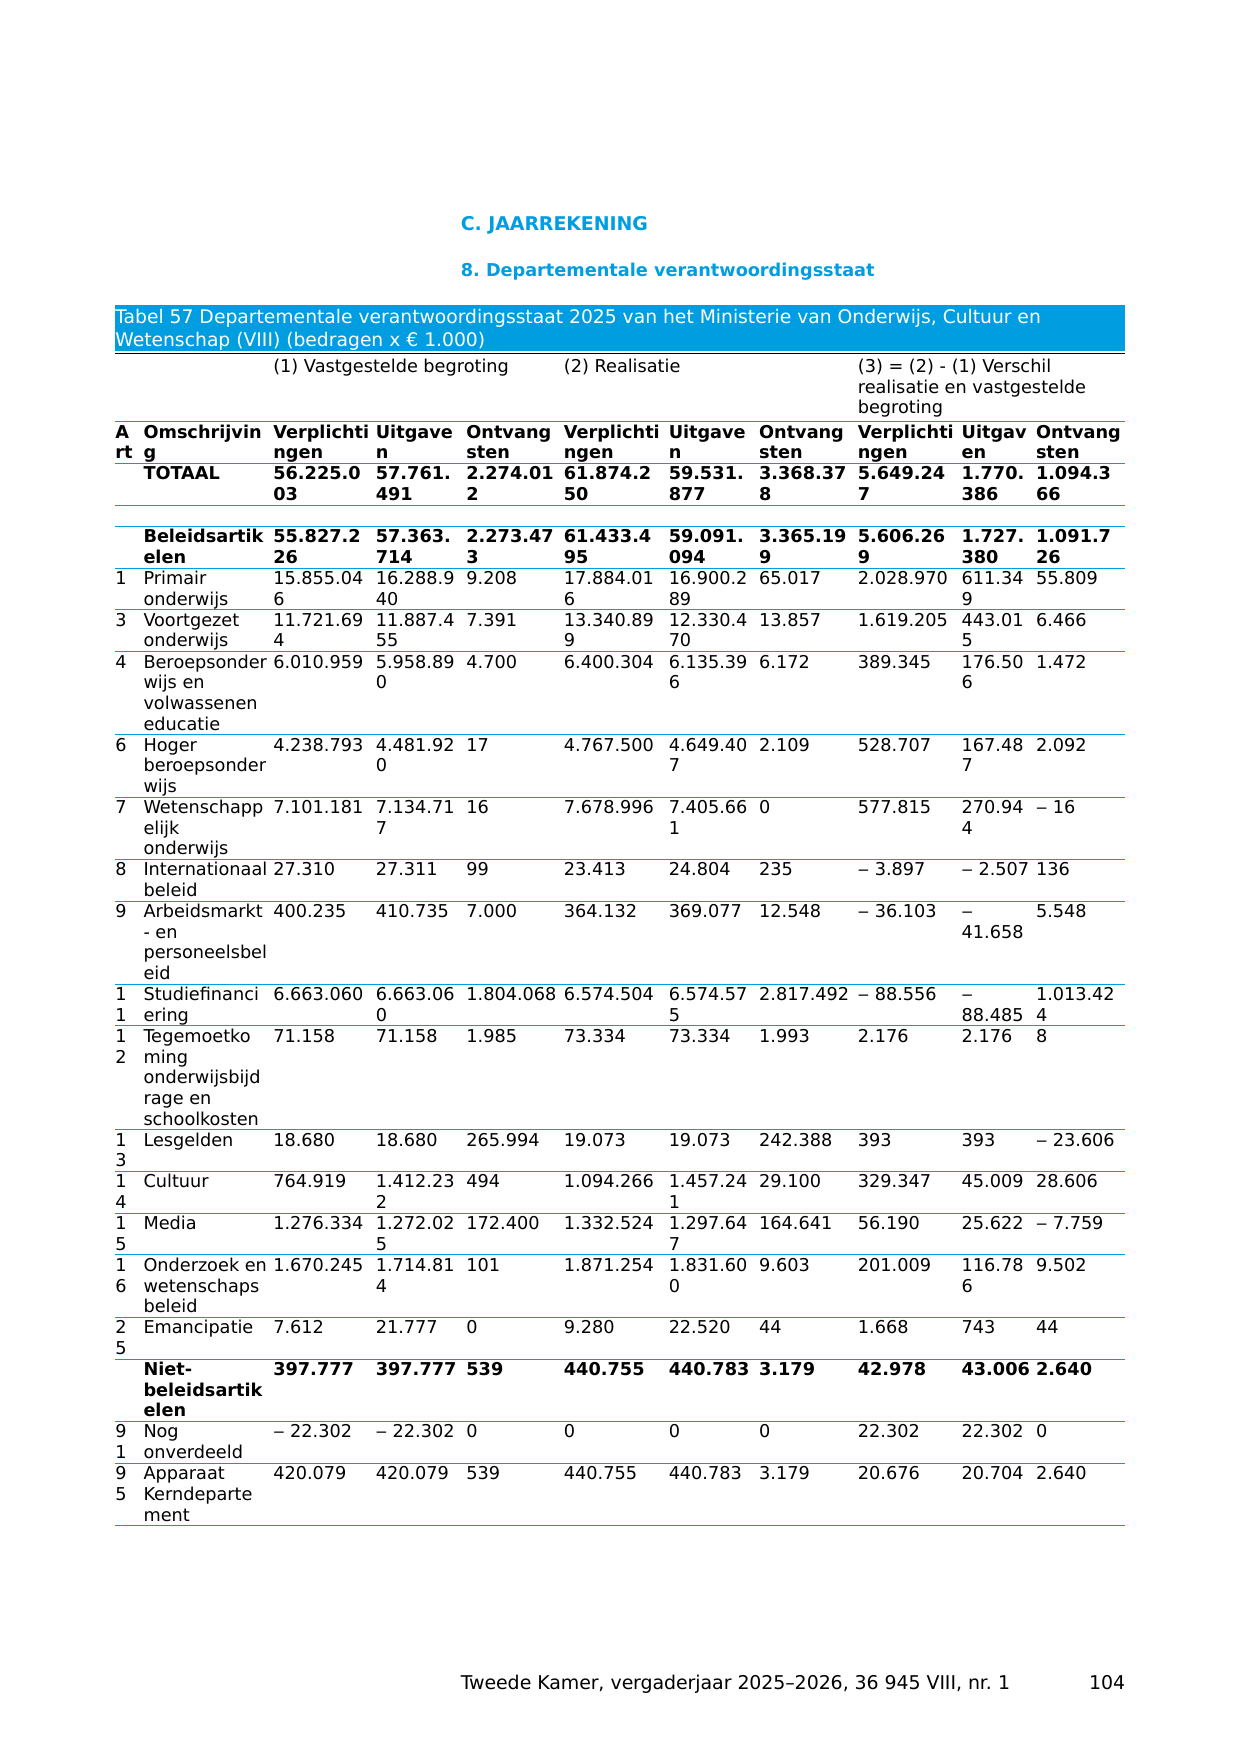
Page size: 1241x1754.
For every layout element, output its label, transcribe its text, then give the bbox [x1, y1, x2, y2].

table_cell 71.158 [270, 1026, 373, 1129]
table_cell Primair onderwijs [140, 569, 270, 609]
table_cell 440.755 [561, 1464, 666, 1525]
table_cell 22.302 [855, 1422, 958, 1463]
table_cell 25 [115, 1318, 140, 1358]
table_cell Verplichtingen [855, 422, 958, 463]
table_cell Voortgezet onderwijs [140, 610, 270, 651]
table_cell Hoger beroepsonderwijs [140, 735, 270, 796]
table_cell [115, 354, 140, 421]
table_cell 6.466 [1033, 610, 1125, 651]
table_cell 2.817.492 [756, 985, 855, 1025]
table_cell Wetenschappelijk onderwijs [140, 798, 270, 859]
table_cell ‒ 88.485 [959, 985, 1033, 1025]
table_cell ‒ 88.556 [855, 985, 958, 1025]
table_cell 528.707 [855, 735, 958, 796]
table_cell 7.678.996 [561, 798, 666, 859]
table_cell 18.680 [270, 1130, 373, 1171]
table_cell 393 [855, 1130, 958, 1171]
table_cell 7.101.181 [270, 798, 373, 859]
table_cell 1 [115, 569, 140, 609]
table_cell 11.721.694 [270, 610, 373, 651]
table_cell 13.340.899 [561, 610, 666, 651]
table_cell 2.176 [959, 1026, 1033, 1129]
table_cell 2.109 [756, 735, 855, 796]
table_cell 42.978 [855, 1360, 958, 1421]
table_cell 20.676 [855, 1464, 958, 1525]
table_cell 1.094.366 [1033, 464, 1125, 504]
table_cell 1.727.380 [959, 527, 1033, 567]
table_cell ‒ 41.658 [959, 902, 1033, 984]
table_cell (3) = (2) - (1) Verschil realisatie en vastgestelde begroting [855, 354, 1125, 421]
table_cell 101 [463, 1255, 561, 1317]
table_cell 1.804.068 [463, 985, 561, 1025]
table_cell 7.391 [463, 610, 561, 651]
title 8. Departementale verantwoordingsstaat [461, 258, 1125, 281]
table_cell 420.079 [373, 1464, 463, 1525]
table_cell 3.368.378 [756, 464, 855, 504]
table_cell 6.574.575 [666, 985, 756, 1025]
table_cell 73.334 [561, 1026, 666, 1129]
table_cell 0 [463, 1422, 561, 1463]
table_cell Omschrijving [140, 422, 270, 463]
table_cell Studiefinanciering [140, 985, 270, 1025]
table_cell 172.400 [463, 1214, 561, 1254]
table_cell 3.179 [756, 1464, 855, 1525]
table_cell 5.548 [1033, 902, 1125, 984]
table_cell 1.297.647 [666, 1214, 756, 1254]
table_cell 9.502 [1033, 1255, 1125, 1317]
table_cell Arbeidsmarkt- en personeelsbeleid [140, 902, 270, 984]
table_cell 8 [1033, 1026, 1125, 1129]
table_cell Ontvangsten [463, 422, 561, 463]
table_cell Beleidsartikelen [140, 527, 270, 567]
table_cell (1) Vastgestelde begroting [270, 354, 561, 421]
table_cell 91 [115, 1422, 140, 1463]
table_cell ‒ 36.103 [855, 902, 958, 984]
table_cell [561, 506, 666, 526]
table_cell 1.091.726 [1033, 527, 1125, 567]
table_cell Nog onverdeeld [140, 1422, 270, 1463]
table_cell 0 [666, 1422, 756, 1463]
table_cell 25.622 [959, 1214, 1033, 1254]
table_cell 56.225.003 [270, 464, 373, 504]
table_cell 1.457.241 [666, 1172, 756, 1213]
table_cell 1.332.524 [561, 1214, 666, 1254]
table_cell 27.311 [373, 860, 463, 901]
table_cell [270, 506, 373, 526]
table_cell 59.091.094 [666, 527, 756, 567]
table_cell 270.944 [959, 798, 1033, 859]
table_cell Ontvangsten [1033, 422, 1125, 463]
table_cell 1.871.254 [561, 1255, 666, 1317]
table_cell [1033, 506, 1125, 526]
table_cell 16 [115, 1255, 140, 1317]
table_cell 1.472 [1033, 652, 1125, 734]
table_cell 71.158 [373, 1026, 463, 1129]
table_cell 329.347 [855, 1172, 958, 1213]
table_cell 7.134.717 [373, 798, 463, 859]
table_cell 0 [463, 1318, 561, 1358]
table_cell 2.176 [855, 1026, 958, 1129]
title C. Jaarrekening [461, 213, 1125, 235]
table_cell 6.663.060 [270, 985, 373, 1025]
table_cell 2.640 [1033, 1464, 1125, 1525]
table_cell 15 [115, 1214, 140, 1254]
table_cell 1.985 [463, 1026, 561, 1129]
table_cell ‒ 3.897 [855, 860, 958, 901]
table_cell 1.670.245 [270, 1255, 373, 1317]
table_cell Uitgaven [959, 422, 1033, 463]
table_cell 2.640 [1033, 1360, 1125, 1421]
table_cell 17 [463, 735, 561, 796]
table_cell 19.073 [666, 1130, 756, 1171]
table_cell 43.006 [959, 1360, 1033, 1421]
table_cell 136 [1033, 860, 1125, 901]
table_cell Emancipatie [140, 1318, 270, 1358]
table_cell 4.481.920 [373, 735, 463, 796]
table_cell 1.714.814 [373, 1255, 463, 1317]
table_cell 44 [1033, 1318, 1125, 1358]
table_cell Uitgaven [373, 422, 463, 463]
table_cell 9.280 [561, 1318, 666, 1358]
table_cell 7.000 [463, 902, 561, 984]
table_cell [115, 527, 140, 567]
table_cell 4.767.500 [561, 735, 666, 796]
table_cell 2.092 [1033, 735, 1125, 796]
table_cell 539 [463, 1464, 561, 1525]
table_cell 389.345 [855, 652, 958, 734]
table_cell 3.179 [756, 1360, 855, 1421]
table_cell 3.365.199 [756, 527, 855, 567]
table_cell 3 [115, 610, 140, 651]
table_cell 397.777 [373, 1360, 463, 1421]
table_cell [115, 506, 140, 526]
table_cell 5.958.890 [373, 652, 463, 734]
table_cell [959, 506, 1033, 526]
table_cell 24.804 [666, 860, 756, 901]
table_cell 55.809 [1033, 569, 1125, 609]
table_cell 611.349 [959, 569, 1033, 609]
table_cell 364.132 [561, 902, 666, 984]
table_cell 23.413 [561, 860, 666, 901]
table_cell 4.700 [463, 652, 561, 734]
table_cell ‒ 22.302 [270, 1422, 373, 1463]
table_cell 176.506 [959, 652, 1033, 734]
table_cell 57.363.714 [373, 527, 463, 567]
table_cell ‒ 7.759 [1033, 1214, 1125, 1254]
table_cell Cultuur [140, 1172, 270, 1213]
table_cell 1.619.205 [855, 610, 958, 651]
table_cell 65.017 [756, 569, 855, 609]
table_cell 19.073 [561, 1130, 666, 1171]
table_cell [115, 1360, 140, 1421]
table_cell 369.077 [666, 902, 756, 984]
table_cell Ontvangsten [756, 422, 855, 463]
table_cell 2.273.473 [463, 527, 561, 567]
table_cell 4 [115, 652, 140, 734]
table_cell Verplichtingen [561, 422, 666, 463]
table_cell 6.172 [756, 652, 855, 734]
table_cell 440.755 [561, 1360, 666, 1421]
table_cell 4.238.793 [270, 735, 373, 796]
table_cell 21.777 [373, 1318, 463, 1358]
table_cell 27.310 [270, 860, 373, 901]
table_cell 16.900.289 [666, 569, 756, 609]
table_cell 7.405.661 [666, 798, 756, 859]
table_cell 0 [756, 1422, 855, 1463]
table_cell 18.680 [373, 1130, 463, 1171]
table_cell 6 [115, 735, 140, 796]
table_cell 13 [115, 1130, 140, 1171]
table_cell 59.531.877 [666, 464, 756, 504]
table_cell [140, 506, 270, 526]
table_cell 0 [561, 1422, 666, 1463]
table_cell 11.887.455 [373, 610, 463, 651]
table_cell 29.100 [756, 1172, 855, 1213]
table_cell [666, 506, 756, 526]
table_cell (2) Realisatie [561, 354, 855, 421]
table_cell 400.235 [270, 902, 373, 984]
table_cell 11 [115, 985, 140, 1025]
table_cell Tegemoetkoming onderwijsbijdrage en schoolkosten [140, 1026, 270, 1129]
table_cell ‒ 23.606 [1033, 1130, 1125, 1171]
table_cell 22.520 [666, 1318, 756, 1358]
table_cell 1.412.232 [373, 1172, 463, 1213]
table_cell ‒ 22.302 [373, 1422, 463, 1463]
table_cell 6.663.060 [373, 985, 463, 1025]
table_cell 8 [115, 860, 140, 901]
table_cell 577.815 [855, 798, 958, 859]
table_cell Art [115, 422, 140, 463]
table_cell 0 [1033, 1422, 1125, 1463]
table_cell 9.603 [756, 1255, 855, 1317]
table_cell 73.334 [666, 1026, 756, 1129]
table_cell 45.009 [959, 1172, 1033, 1213]
table_cell 13.857 [756, 610, 855, 651]
table_cell 164.641 [756, 1214, 855, 1254]
table_cell 1.770.386 [959, 464, 1033, 504]
table_cell 1.831.600 [666, 1255, 756, 1317]
table_cell 9.208 [463, 569, 561, 609]
table_cell [463, 506, 561, 526]
table_cell 764.919 [270, 1172, 373, 1213]
table_cell 12.330.470 [666, 610, 756, 651]
table_cell 20.704 [959, 1464, 1033, 1525]
table_cell 1.993 [756, 1026, 855, 1129]
table_cell 12 [115, 1026, 140, 1129]
table_cell 99 [463, 860, 561, 901]
table_cell [855, 506, 958, 526]
table_cell 12.548 [756, 902, 855, 984]
table_cell 242.388 [756, 1130, 855, 1171]
table_cell Media [140, 1214, 270, 1254]
table_cell 743 [959, 1318, 1033, 1358]
table_cell 95 [115, 1464, 140, 1525]
table_cell Internationaal beleid [140, 860, 270, 901]
table_cell 16 [463, 798, 561, 859]
table_cell Beroepsonderwijs en volwassenen educatie [140, 652, 270, 734]
table_cell Uitgaven [666, 422, 756, 463]
table_cell 0 [756, 798, 855, 859]
table_cell 4.649.407 [666, 735, 756, 796]
table_cell [756, 506, 855, 526]
table_cell 7 [115, 798, 140, 859]
table_cell 443.015 [959, 610, 1033, 651]
table_cell 265.994 [463, 1130, 561, 1171]
table_cell 7.612 [270, 1318, 373, 1358]
table_cell 1.094.266 [561, 1172, 666, 1213]
table_cell 440.783 [666, 1464, 756, 1525]
table_cell 6.400.304 [561, 652, 666, 734]
table_cell 397.777 [270, 1360, 373, 1421]
table_cell 6.135.396 [666, 652, 756, 734]
table_cell 61.433.495 [561, 527, 666, 567]
table_cell 16.288.940 [373, 569, 463, 609]
table_cell [373, 506, 463, 526]
table_cell 1.272.025 [373, 1214, 463, 1254]
table_cell 167.487 [959, 735, 1033, 796]
table_cell 1.276.334 [270, 1214, 373, 1254]
table_cell Verplichtingen [270, 422, 373, 463]
table_cell TOTAAL [140, 464, 270, 504]
table_cell 1.013.424 [1033, 985, 1125, 1025]
table_cell 14 [115, 1172, 140, 1213]
table_cell 2.028.970 [855, 569, 958, 609]
table_cell Lesgelden [140, 1130, 270, 1171]
table_cell 201.009 [855, 1255, 958, 1317]
table_cell 393 [959, 1130, 1033, 1171]
table_cell 1.668 [855, 1318, 958, 1358]
table_cell 420.079 [270, 1464, 373, 1525]
table_cell [140, 354, 270, 421]
table_cell 6.574.504 [561, 985, 666, 1025]
table_cell 22.302 [959, 1422, 1033, 1463]
table_cell 61.874.250 [561, 464, 666, 504]
table_cell 494 [463, 1172, 561, 1213]
table_cell 28.606 [1033, 1172, 1125, 1213]
table_cell 55.827.226 [270, 527, 373, 567]
table_cell ‒ 2.507 [959, 860, 1033, 901]
table_cell 15.855.046 [270, 569, 373, 609]
table_cell 440.783 [666, 1360, 756, 1421]
table_cell 56.190 [855, 1214, 958, 1254]
table_cell [115, 464, 140, 504]
table_cell 410.735 [373, 902, 463, 984]
table_cell 116.786 [959, 1255, 1033, 1317]
table_cell 2.274.012 [463, 464, 561, 504]
table_cell Niet-beleidsartikelen [140, 1360, 270, 1421]
table_cell 57.761.491 [373, 464, 463, 504]
table_cell 5.649.247 [855, 464, 958, 504]
table_cell Apparaat Kerndepartement [140, 1464, 270, 1525]
table_cell 539 [463, 1360, 561, 1421]
table_cell 235 [756, 860, 855, 901]
table_cell 44 [756, 1318, 855, 1358]
table_cell 5.606.269 [855, 527, 958, 567]
table_cell ‒ 16 [1033, 798, 1125, 859]
table_cell 17.884.016 [561, 569, 666, 609]
table_cell 6.010.959 [270, 652, 373, 734]
table_cell Onderzoek en wetenschaps beleid [140, 1255, 270, 1317]
table_cell 9 [115, 902, 140, 984]
